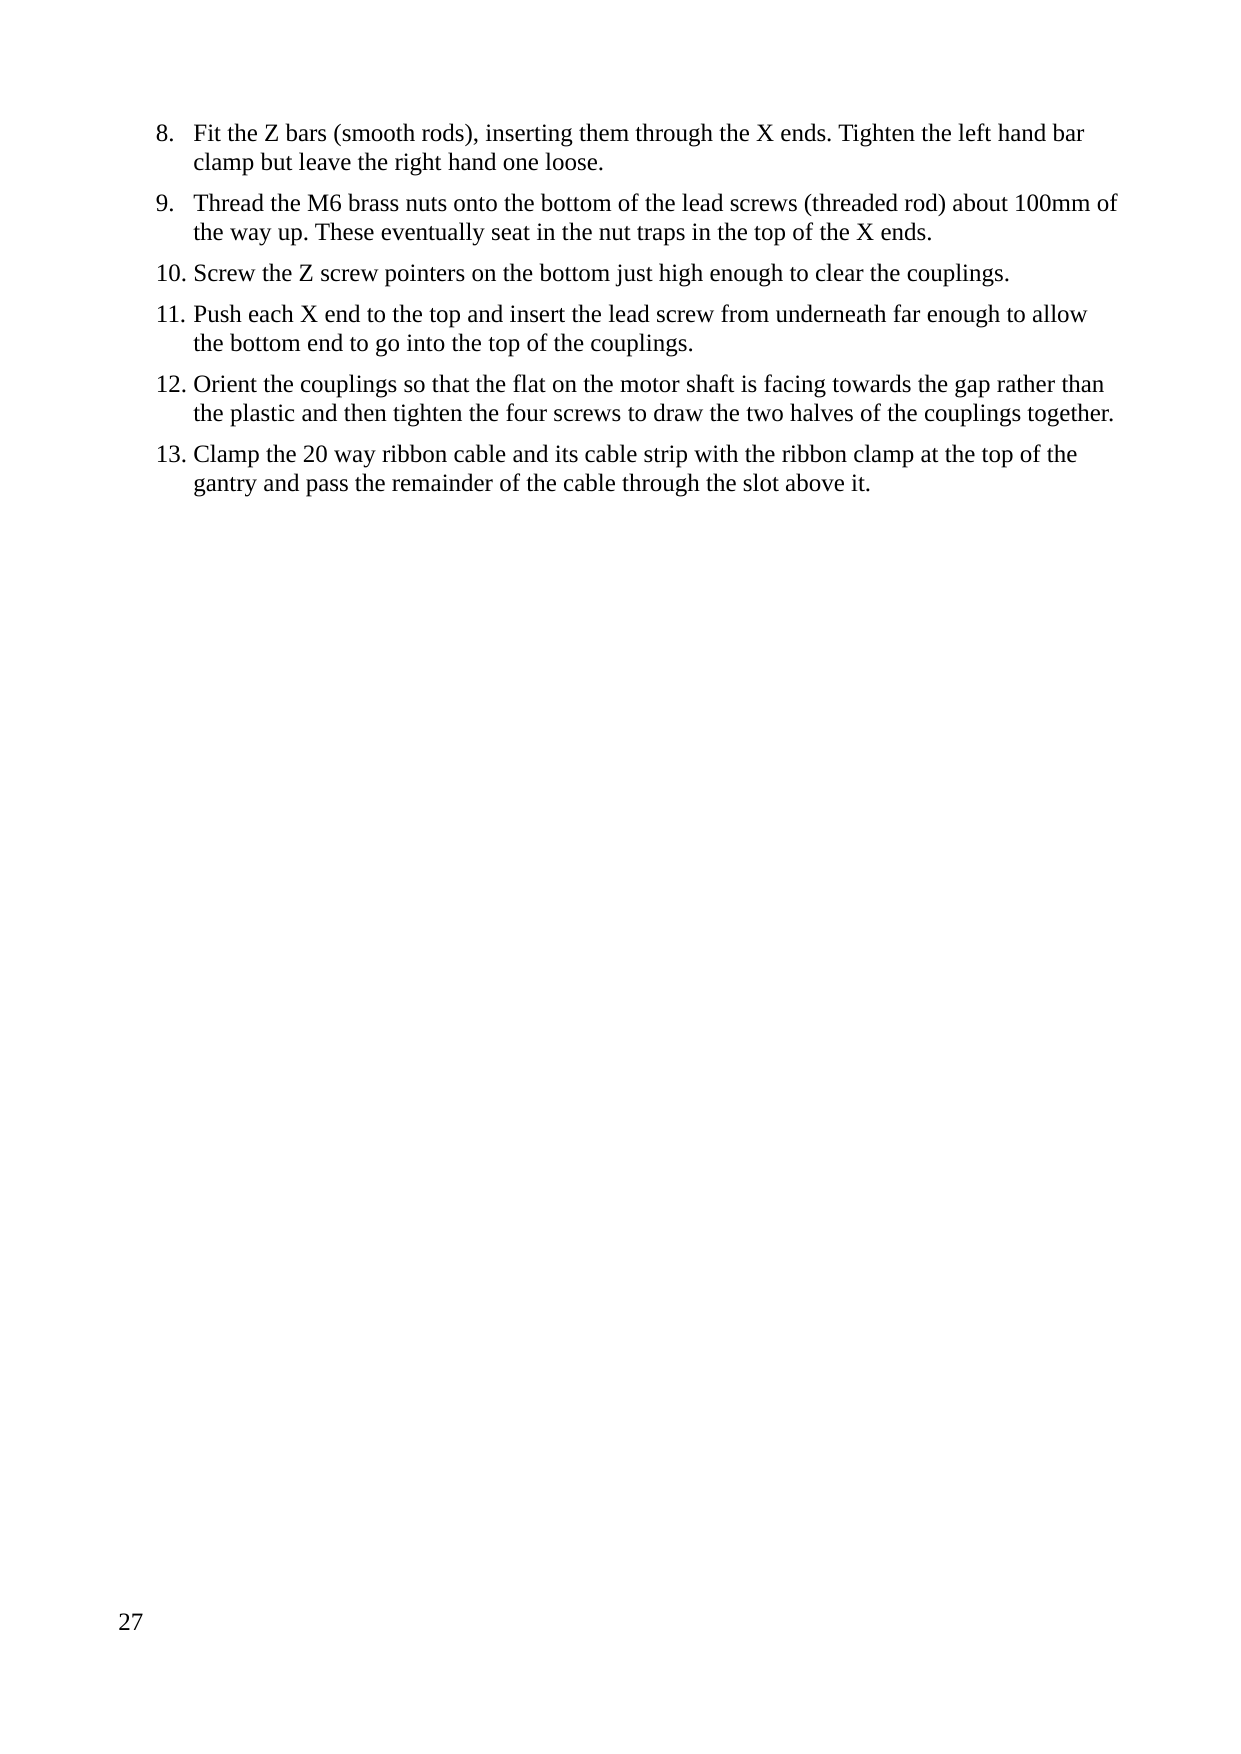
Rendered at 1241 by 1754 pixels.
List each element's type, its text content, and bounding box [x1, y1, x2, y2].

list Clamp the 20 way ribbon cable and its cable strip with the ribbon clamp at the top of the gantry and pass the remainder of the cable through the slot above it. [156, 439, 1122, 497]
list Fit the Z bars (smooth rods), inserting them through the X ends. Tighten the left hand bar clamp but leave the right hand one loose. [156, 118, 1122, 176]
list Screw the Z screw pointers on the bottom just high enough to clear the couplings. [156, 258, 1122, 287]
list Thread the M6 brass nuts onto the bottom of the lead screws (threaded rod) about 100mm of the way up. These eventually seat in the nut traps in the top of the X ends. [156, 188, 1122, 246]
list Orient the couplings so that the flat on the motor shaft is facing towards the gap rather than the plastic and then tighten the four screws to draw the two halves of the couplings together. [156, 369, 1122, 427]
list Push each X end to the top and insert the lead screw from underneath far enough to allow the bottom end to go into the top of the couplings. [156, 299, 1122, 357]
